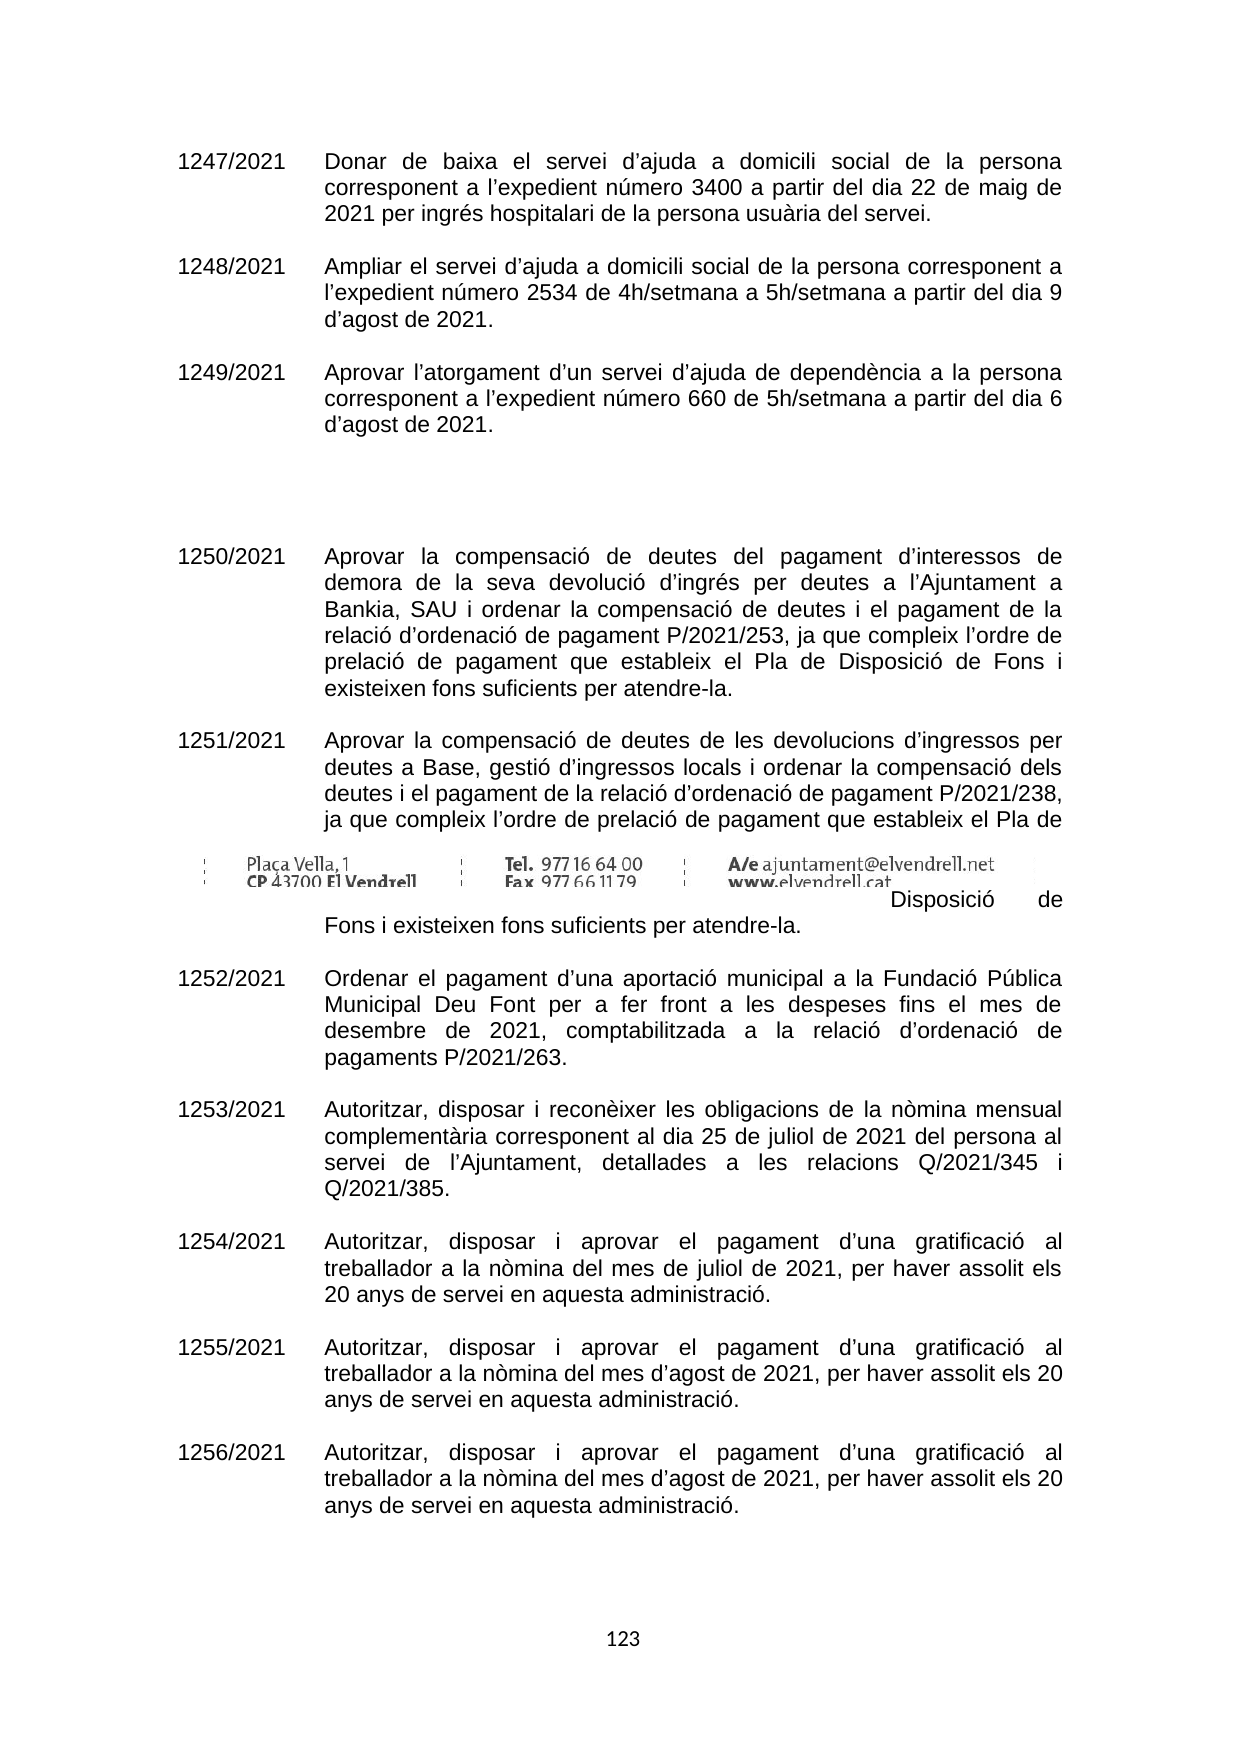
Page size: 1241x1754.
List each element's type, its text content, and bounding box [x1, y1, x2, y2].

text 1250/2021 Aprovar la compensació de deutes del pagament d’interessos de demora de la seva devolució d’ingrés per deutes a l’Ajuntament a Bankia, SAU i ordenar la compensació de deutes i el pagament de la relació d’ordenació de pagament P/2021/253, ja que compleix l’ordre de prelació de pagament que estableix el Pla de Disposició de Fons i existeixen fons suficients per atendre-la. [177, 543, 1063, 701]
text 1249/2021 Aprovar l’atorgament d’un servei d’ajuda de dependència a la persona corresponent a l’expedient número 660 de 5h/setmana a partir del dia 6 d’agost de 2021. [177, 358, 1063, 437]
text 1251/2021 Aprovar la compensació de deutes de les devolucions d’ingressos per deutes a Base, gestió d’ingressos locals i ordenar la compensació dels deutes i el pagament de la relació d’ordenació de pagament P/2021/238, ja que compleix l’ordre de prelació de pagament que estableix el Pla de Disposició de Fons i existeixen fons suficients per atendre-la. [177, 727, 1063, 938]
text 1254/2021 Autoritzar, disposar i aprovar el pagament d’una gratificació al treballador a la nòmina del mes de juliol de 2021, per haver assolit els 20 anys de servei en aquesta administració. [177, 1228, 1063, 1307]
text 1255/2021 Autoritzar, disposar i aprovar el pagament d’una gratificació al treballador a la nòmina del mes d’agost de 2021, per haver assolit els 20 anys de servei en aquesta administració. [177, 1333, 1063, 1413]
text 1256/2021 Autoritzar, disposar i aprovar el pagament d’una gratificació al treballador a la nòmina del mes d’agost de 2021, per haver assolit els 20 anys de servei en aquesta administració. [177, 1439, 1063, 1518]
text 1248/2021 Ampliar el servei d’ajuda a domicili social de la persona corresponent a l’expedient número 2534 de 4h/setmana a 5h/setmana a partir del dia 9 d’agost de 2021. [177, 253, 1063, 332]
text 1247/2021 Donar de baixa el servei d’ajuda a domicili social de la persona corresponent a l’expedient número 3400 a partir del dia 22 de maig de 2021 per ingrés hospitalari de la persona usuària del servei. [177, 148, 1063, 227]
text 1253/2021 Autoritzar, disposar i reconèixer les obligacions de la nòmina mensual complementària corresponent al dia 25 de juliol de 2021 del persona al servei de l’Ajuntament, detallades a les relacions Q/2021/345 i Q/2021/385. [177, 1096, 1063, 1202]
text 1252/2021 Ordenar el pagament d’una aportació municipal a la Fundació Pública Municipal Deu Font per a fer front a les despeses fins el mes de desembre de 2021, comptabilitzada a la relació d’ordenació de pagaments P/2021/263. [177, 964, 1063, 1070]
